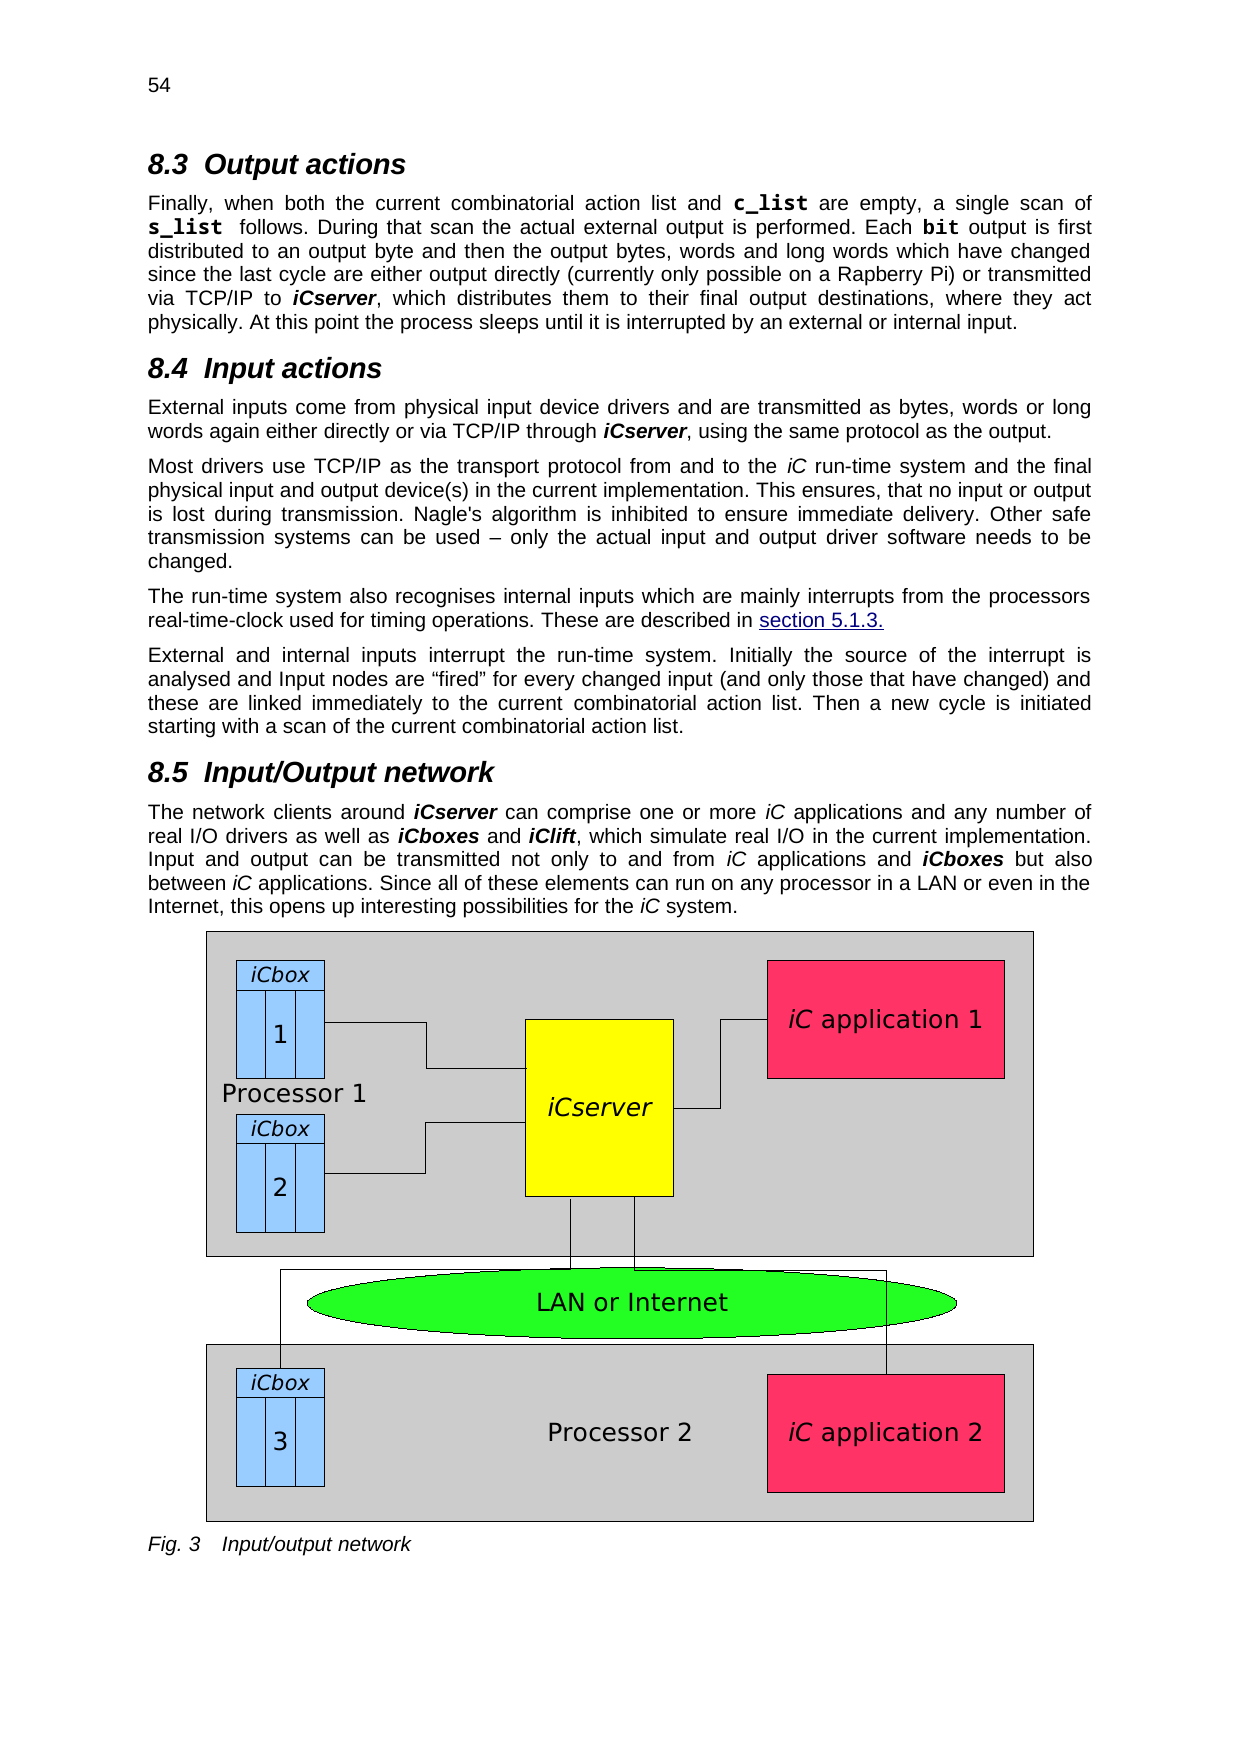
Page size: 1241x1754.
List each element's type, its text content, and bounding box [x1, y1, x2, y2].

subtitle Input actions [148, 352, 1092, 384]
text Most drivers use TCP/IP as the transport protocol from and to the iC run-time system and the final physical input and output device(s) in the current implementation. This ensures, that no input or output is lost during transmission. Nagle's algorithm is inhibited to ensure immediate delivery. Other safe transmission systems can be used – only the actual input and output driver software needs to be changed. [148, 455, 1092, 573]
text Fig. 3 Input/output network [148, 1509, 1092, 1556]
text Finally, when both the current combinatorial action list and c_list are empty, a single scan of s_list follows. During that scan the actual external output is performed. Each bit output is first distributed to an output byte and then the output bytes, words and long words which have changed since the last cycle are either output directly (currently only possible on a Rapberry Pi) or transmitted via TCP/IP to iCserver, which distributes them to their final output destinations, where they act physically. At this point the process sleeps until it is interrupted by an external or internal input. [148, 192, 1092, 334]
subtitle Input/Output network [148, 756, 1092, 789]
subtitle Output actions [148, 148, 1092, 180]
text External inputs come from physical input device drivers and are transmitted as bytes, words or long words again either directly or via TCP/IP through iCserver, using the same protocol as the output. [148, 396, 1092, 443]
text External and internal inputs interrupt the run-time system. Initially the source of the interrupt is analysed and Input nodes are “fired” for every changed input (and only those that have changed) and these are linked immediately to the current combinatorial action list. Then a new cycle is initiated starting with a scan of the current combinatorial action list. [148, 644, 1092, 738]
text The network clients around iCserver can comprise one or more iC applications and any number of real I/O drivers as well as iCboxes and iClift, which simulate real I/O in the current implementation. Input and output can be transmitted not only to and from iC applications and iCboxes but also between iC applications. Since all of these elements can run on any processor in a LAN or even in the Internet, this opens up interesting possibilities for the iC system. [148, 801, 1092, 919]
text The run-time system also recognises internal inputs which are mainly interrupts from the processors real-time-clock used for timing operations. These are described in section 5.1.3. [148, 585, 1092, 632]
